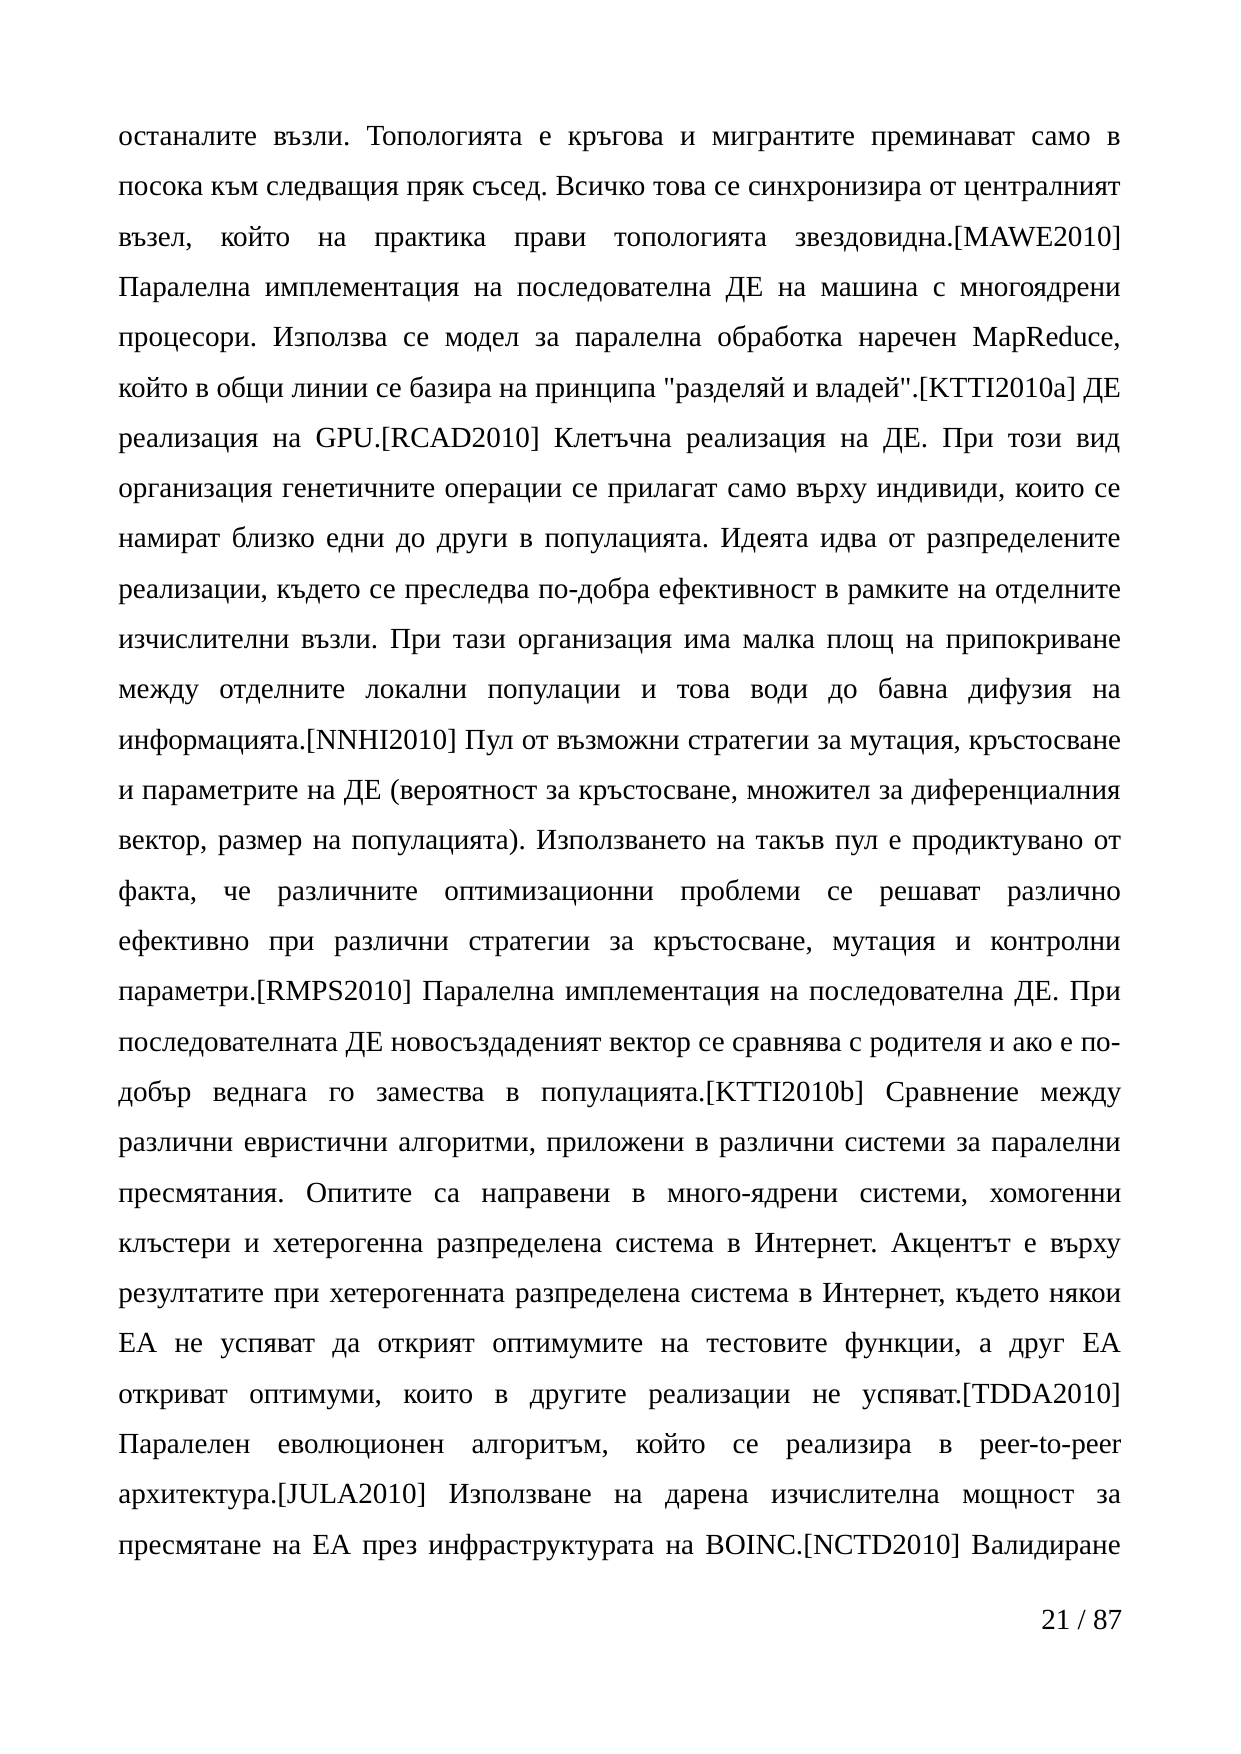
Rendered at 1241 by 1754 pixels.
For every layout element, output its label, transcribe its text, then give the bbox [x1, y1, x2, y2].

text останалите възли. Топологията е кръгова и мигрантите преминават само в посока към следващия пряк съсед. Всичко това се синхронизира от централният възел, който на практика прави топологията звездовидна.[MAWE2010] Паралелна имплементация на последователна ДЕ на машина с многоядрени процесори. Използва се модел за паралелна обработка наречен MapReduce, който в общи линии се базира на принципа "разделяй и владей".[KTTI2010a] ДЕ реализация на GPU.[RCAD2010] Клетъчна реализация на ДЕ. При този вид организация генетичните операции се прилагат само върху индивиди, които се намират близко едни до други в популацията. Идеята идва от разпределените реализации, където се преследва по-добра ефективност в рамките на отделните изчислителни възли. При тази организация има малка площ на припокриване между отделните локални популации и това води до бавна дифузия на информацията.[NNHI2010] Пул от възможни стратегии за мутация, кръстосване и параметрите на ДЕ (вероятност за кръстосване, множител за диференциалния вектор, размер на популацията). Използването на такъв пул е продиктувано от факта, че различните оптимизационни проблеми се решават различно ефективно при различни стратегии за кръстосване, мутация и контролни параметри.[RMPS2010] Паралелна имплементация на последователна ДЕ. При последователната ДЕ новосъздаденият вектор се сравнява с родителя и ако е по-добър веднага го замества в популацията.[KTTI2010b] Сравнение между различни евристични алгоритми, приложени в различни системи за паралелни пресмятания. Опитите са направени в много-ядрени системи, хомогенни клъстери и хетерогенна разпределена система в Интернет. Акцентът е върху резултатите при хетерогенната разпределена система в Интернет, където някои ЕА не успяват да открият оптимумите на тестовите функции, а друг ЕА откриват оптимуми, които в другите реализации не успяват.[TDDA2010] Паралелен еволюционен алгоритъм, който се реализира в peer-to-peer архитектура.[JULA2010] Използване на дарена изчислителна мощност за пресмятане на ЕА през инфраструктурата на BOINC.[NCTD2010] Валидиране [118, 118, 1122, 1560]
